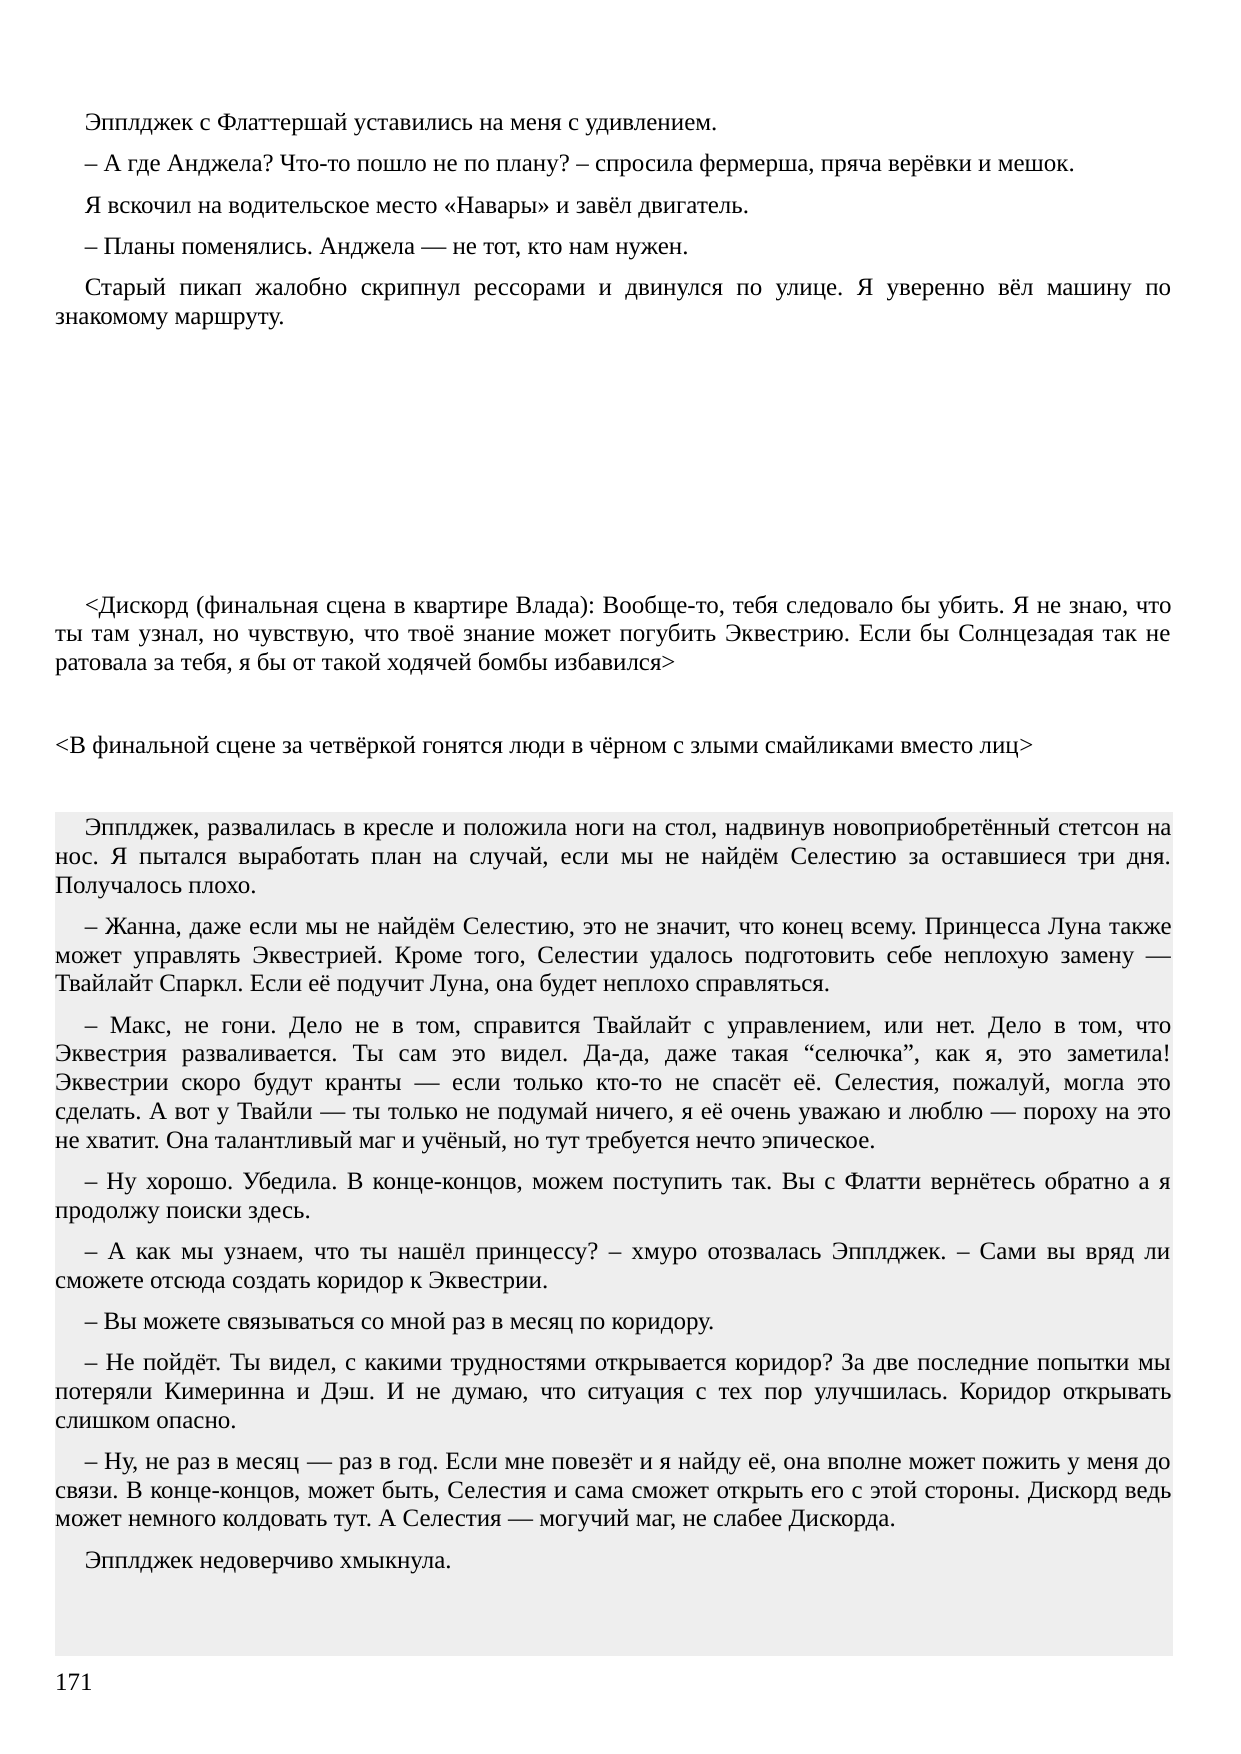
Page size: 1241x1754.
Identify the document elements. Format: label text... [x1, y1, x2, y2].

text – Жанна, даже если мы не найдём Селестию, это не значит, что конец всему. Принцесса Луна также может управлять Эквестрией. Кроме того, Селестии удалось подготовить себе неплохую замену — Твайлайт Спаркл. Если её подучит Луна, она будет неплохо справляться. [55, 911, 1173, 997]
text <В финальной сцене за четвёркой гонятся люди в чёрном с злыми смайликами вместо лиц> [55, 730, 1173, 758]
text – Не пойдёт. Ты видел, с какими трудностями открывается коридор? За две последние попытки мы потеряли Кимеринна и Дэш. И не думаю, что ситуация с тех пор улучшилась. Коридор открывать слишком опасно. [55, 1347, 1173, 1433]
text – Ну хорошо. Убедила. В конце-концов, можем поступить так. Вы с Флатти вернётесь обратно а я продолжу поиски здесь. [55, 1166, 1173, 1223]
text – Макс, не гони. Дело не в том, справится Твайлайт с управлением, или нет. Дело в том, что Эквестрия разваливается. Ты сам это видел. Да-да, даже такая “селючка”, как я, это заметила! Эквестрии скоро будут кранты — если только кто-то не спасёт её. Селестия, пожалуй, могла это сделать. А вот у Твайли — ты только не подумай ничего, я её очень уважаю и люблю — пороху на это не хватит. Она талантливый маг и учёный, но тут требуется нечто эпическое. [55, 1010, 1173, 1153]
text <Дискорд (финальная сцена в квартире Влада): Вообще-то, тебя следовало бы убить. Я не знаю, что ты там узнал, но чувствую, что твоё знание может погубить Эквестрию. Если бы Солнцезадая так не ратовала за тебя, я бы от такой ходячей бомбы избавился> [55, 590, 1173, 676]
text – Планы поменялись. Анджела — не тот, кто нам нужен. [55, 231, 1173, 260]
text – Вы можете связываться со мной раз в месяц по коридору. [55, 1306, 1173, 1335]
text – А как мы узнаем, что ты нашёл принцессу? – хмуро отозвалась Эпплджек. – Сами вы вряд ли сможете отсюда создать коридор к Эквестрии. [55, 1236, 1173, 1293]
text Эпплджек с Флаттершай уставились на меня с удивлением. [55, 107, 1173, 136]
text – Ну, не раз в месяц — раз в год. Если мне повезёт и я найду её, она вполне может пожить у меня до связи. В конце-концов, может быть, Селестия и сама сможет открыть его с этой стороны. Дискорд ведь может немного колдовать тут. А Селестия — могучий маг, не слабее Дискорда. [55, 1446, 1173, 1532]
text Эпплджек, развалилась в кресле и положила ноги на стол, надвинув новоприобретённый стетсон на нос. Я пытался выработать план на случай, если мы не найдём Селестию за оставшиеся три дня. Получалось плохо. [55, 812, 1173, 898]
text – А где Анджела? Что-то пошло не по плану? – спросила фермерша, пряча верёвки и мешок. [55, 148, 1173, 177]
text Я вскочил на водительское место «Навары» и завёл двигатель. [55, 190, 1173, 218]
text Эпплджек недоверчиво хмыкнула. [55, 1545, 1173, 1573]
text Старый пикап жалобно скрипнул рессорами и двинулся по улице. Я уверенно вёл машину по знакомому маршруту. [55, 272, 1173, 330]
